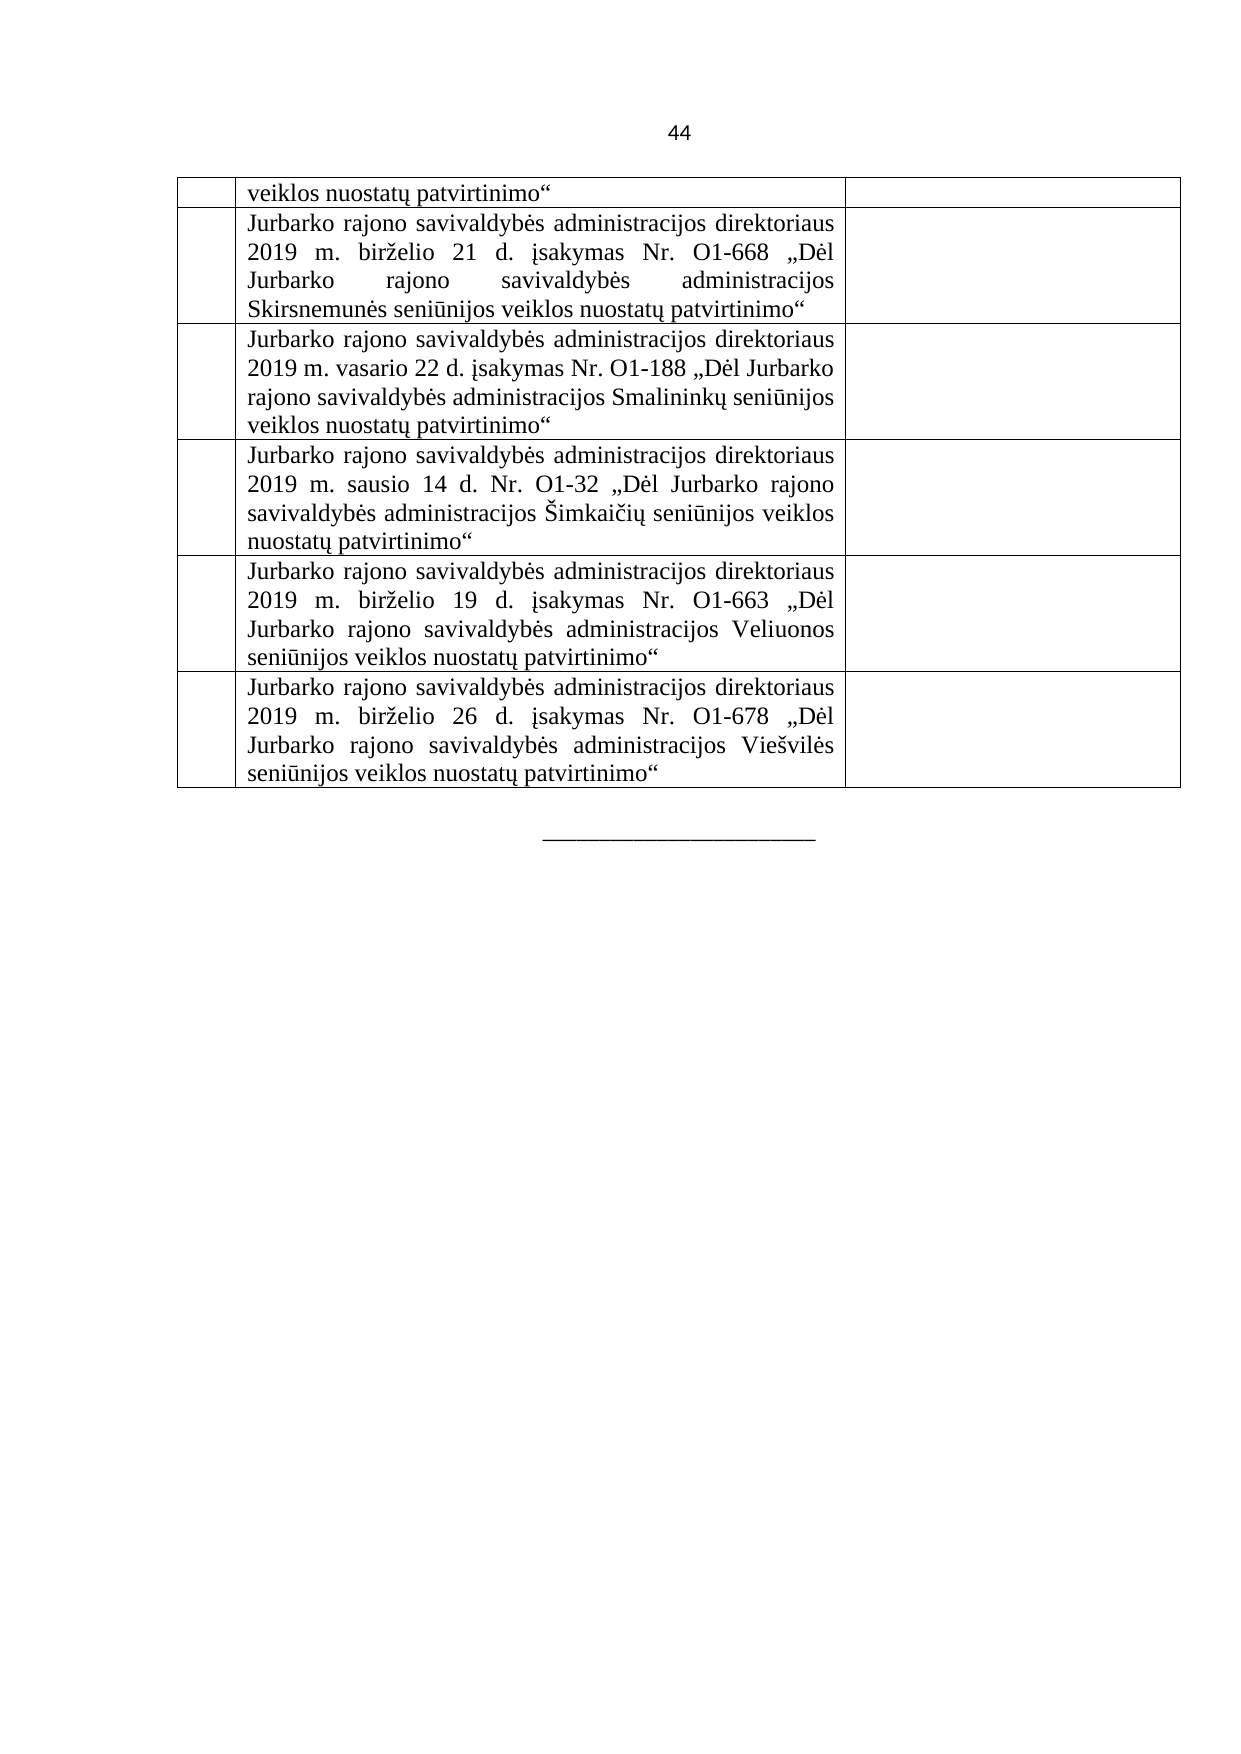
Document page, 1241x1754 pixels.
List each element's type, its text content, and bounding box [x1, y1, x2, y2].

table_cell [178, 178, 235, 207]
table_cell Jurbarko rajono savivaldybės administracijos direktoriaus 2019 m. vasario 22 d. įsakymas Nr. O1-188 „Dėl Jurbarko rajono savivaldybės administracijos Smalininkų seniūnijos veiklos nuostatų patvirtinimo“ [236, 324, 845, 439]
table_cell [178, 324, 235, 439]
table_cell [178, 208, 235, 323]
table_cell Jurbarko rajono savivaldybės administracijos direktoriaus 2019 m. sausio 14 d. Nr. O1-32 „Dėl Jurbarko rajono savivaldybės administracijos Šimkaičių seniūnijos veiklos nuostatų patvirtinimo“ [236, 440, 845, 555]
table_cell veiklos nuostatų patvirtinimo“ [236, 178, 845, 207]
text ________________________ [177, 816, 1181, 844]
table_cell Jurbarko rajono savivaldybės administracijos direktoriaus 2019 m. birželio 19 d. įsakymas Nr. O1-663 „Dėl Jurbarko rajono savivaldybės administracijos Veliuonos seniūnijos veiklos nuostatų patvirtinimo“ [236, 556, 845, 671]
table_cell [178, 440, 235, 555]
table_cell [178, 556, 235, 671]
table_cell [178, 672, 235, 787]
table_cell [846, 556, 1180, 671]
table_cell [846, 672, 1180, 787]
table_cell Jurbarko rajono savivaldybės administracijos direktoriaus 2019 m. birželio 26 d. įsakymas Nr. O1-678 „Dėl Jurbarko rajono savivaldybės administracijos Viešvilės seniūnijos veiklos nuostatų patvirtinimo“ [236, 672, 845, 787]
table_cell [846, 324, 1180, 439]
table_cell Jurbarko rajono savivaldybės administracijos direktoriaus 2019 m. birželio 21 d. įsakymas Nr. O1-668 „Dėl Jurbarko rajono savivaldybės administracijos Skirsnemunės seniūnijos veiklos nuostatų patvirtinimo“ [236, 208, 845, 323]
table_cell [846, 178, 1180, 207]
table_cell [846, 208, 1180, 323]
table_cell [846, 440, 1180, 555]
